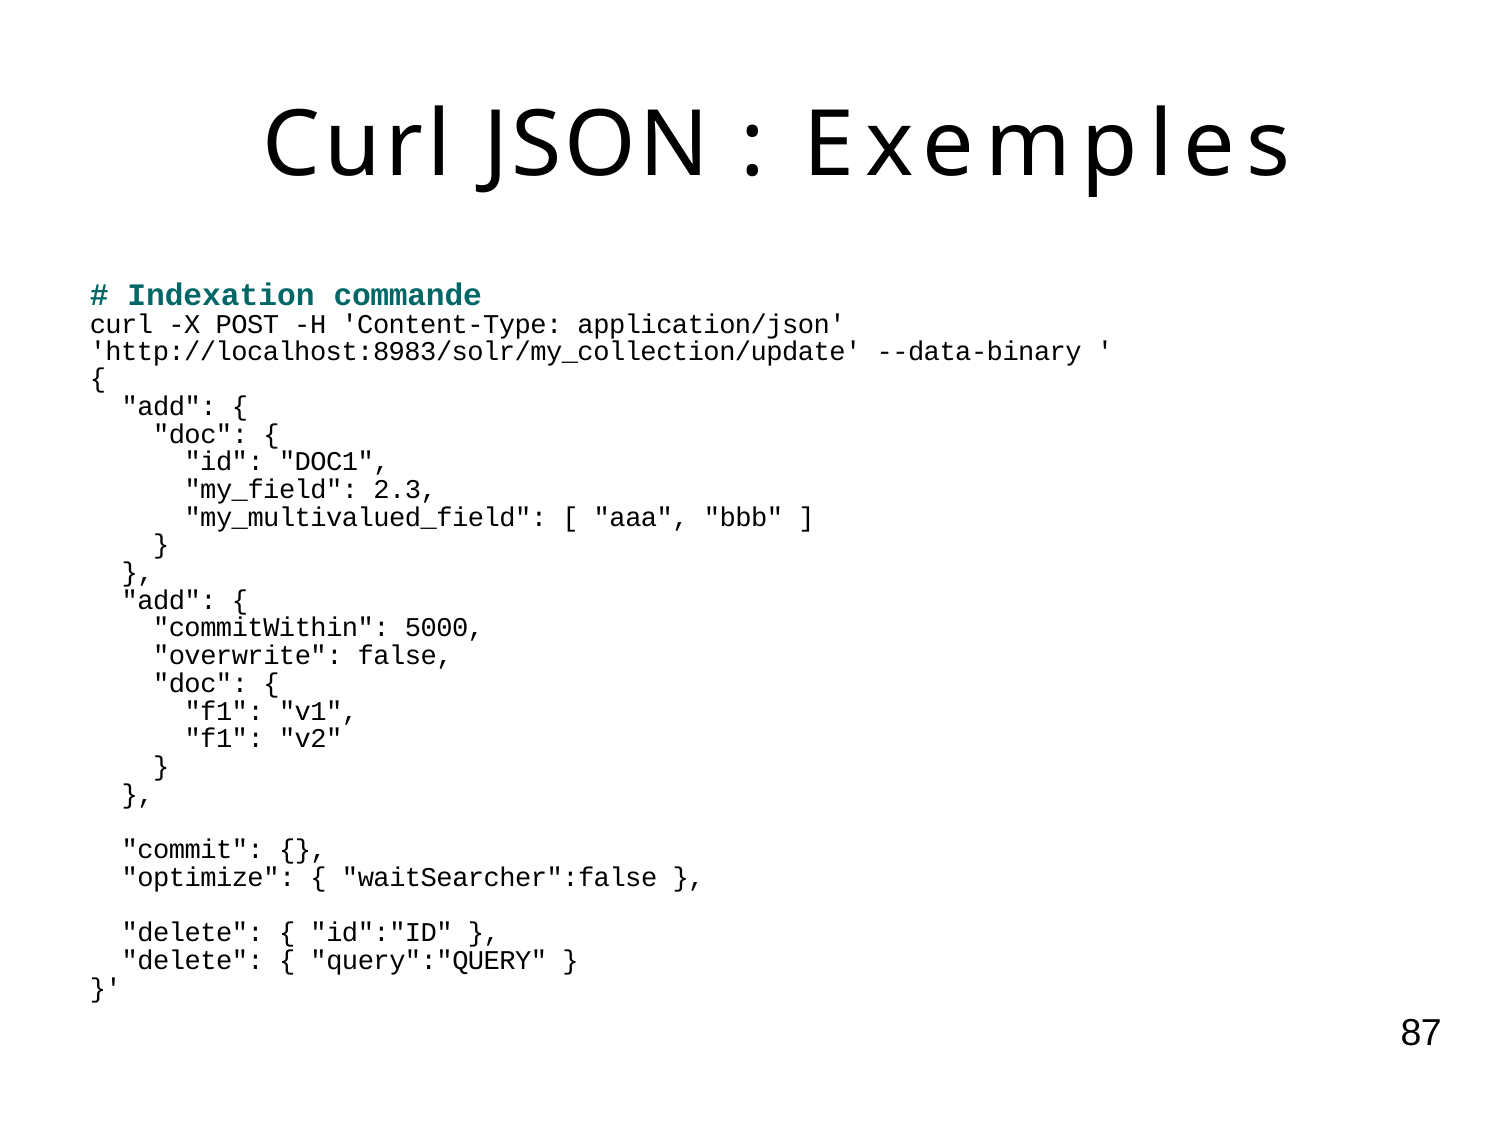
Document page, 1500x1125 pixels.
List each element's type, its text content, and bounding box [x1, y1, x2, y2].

text_box # Indexation commande curl -X POST -H 'Content-Type: application/json' 'http://localhost:8983/solr/my_collection/update' --data-binary ' { "add": { "doc": { "id": "DOC1", "my_field": 2.3, "my_multivalued_field": [ "aaa", "bbb" ] } }, "add": { "commitWithin": 5000, "overwrite": false, "doc": { "f1": "v1", "f1": "v2" } }, "commit": {}, "optimize": { "waitSearcher":false }, "delete": { "id":"ID" }, "delete": { "query":"QUERY" } }' [87, 271, 1311, 1003]
text_box 87 [1398, 1006, 1445, 1054]
title Curl JSON : Exemples [87, 26, 1413, 272]
